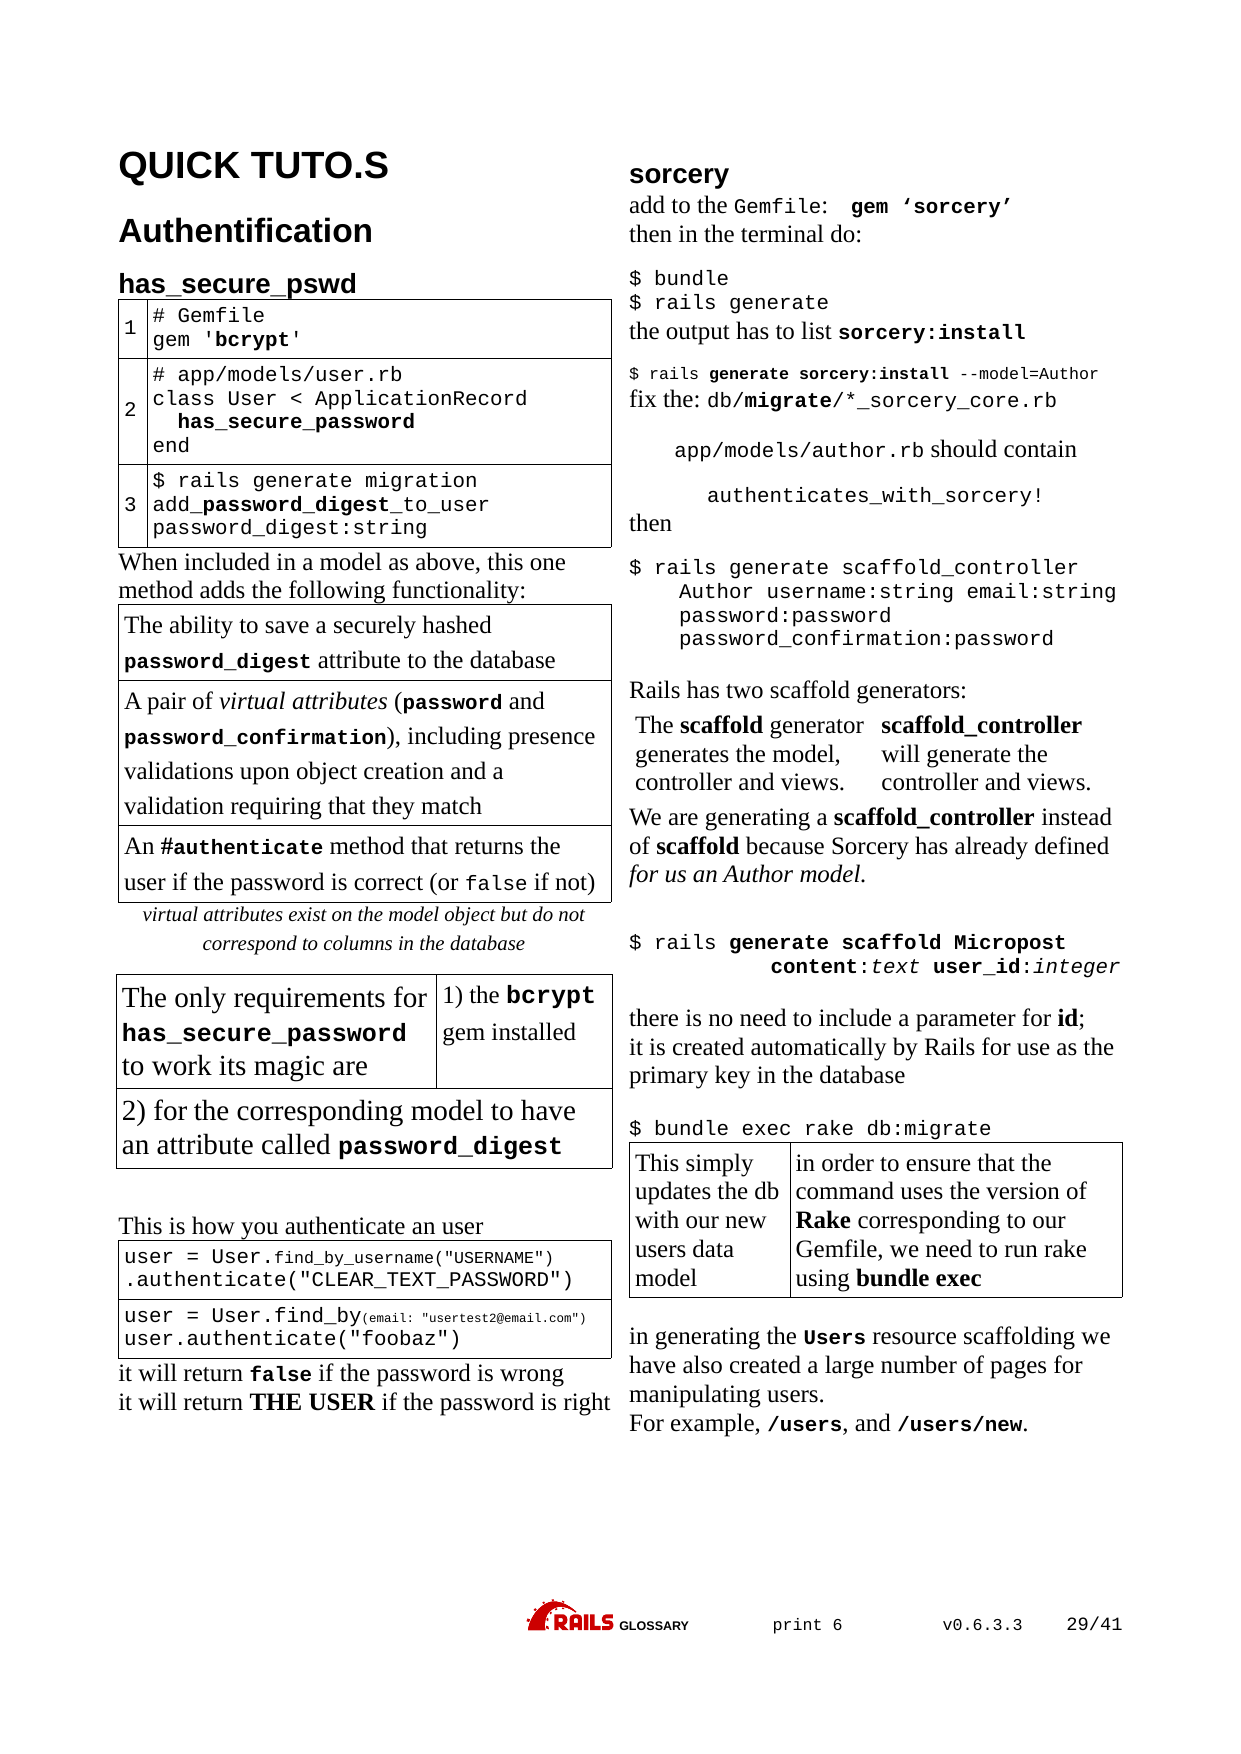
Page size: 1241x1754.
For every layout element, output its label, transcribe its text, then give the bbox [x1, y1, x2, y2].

text authenticates_with_sorcery! [629, 484, 1122, 508]
text content:text user_id:integer [629, 956, 1122, 979]
text add to the Gemfile: gem ‘sorcery’ [629, 190, 1122, 219]
text in generating the Users resource scaffolding we have also created a large number of pages for manipulating users. [629, 1321, 1122, 1408]
table_header 1) the bcrypt gem installed [437, 975, 612, 1088]
table_cell 2 [119, 359, 147, 464]
table_header # Gemfile gem 'bcrypt' [148, 300, 611, 358]
table_header This simply updates the db with our new users data model [630, 1143, 790, 1297]
table_header The scaffold generator generates the model, controller and views. [629, 704, 875, 802]
table_cell An #authenticate method that returns the user if the password is correct (or false if not) [119, 826, 611, 902]
table_header 1 [119, 300, 147, 358]
text This is how you authenticate an user [118, 1211, 611, 1240]
text When included in a model as above, this one method adds the following functionality: [118, 548, 611, 604]
text password_confirmation:password [629, 628, 1122, 652]
text $ bundle exec rake db:migrate [629, 1118, 1122, 1142]
text $ rails generate [629, 292, 1122, 316]
text it will return THE USER if the password is right [118, 1387, 611, 1416]
subtitle Authentification [118, 211, 611, 250]
subtitle sorcery [629, 158, 1122, 190]
table_cell # app/models/user.rb class User < ApplicationRecord has_secure_password end [148, 359, 611, 464]
table_header The ability to save a securely hashed password_digest attribute to the database [119, 605, 611, 680]
text $ bundle [629, 268, 1122, 292]
table_cell user = User.find_by(email: "usertest2@email.com") user.authenticate("foobaz") [119, 1300, 611, 1358]
text the output has to list sorcery:install [629, 316, 1122, 345]
table_header in order to ensure that the command uses the version of Rake corresponding to our Gemfile, we need to run rake using bundle exec [791, 1143, 1122, 1297]
text $ rails generate scaffold Micropost [629, 932, 1122, 956]
table_cell A pair of virtual attributes (password and password_confirmation), including presence validations upon object creation and a validation requiring that they match [119, 681, 611, 825]
text primary key in the database [629, 1061, 1122, 1089]
text it is created automatically by Rails for use as the [629, 1032, 1122, 1061]
table_header scaffold_controller will generate the controller and views. [875, 704, 1122, 802]
table_cell $ rails generate migration add_password_digest_to_user password_digest:string [148, 465, 611, 547]
table_cell 3 [119, 465, 147, 547]
table_cell 2) for the corresponding model to have an attribute called password_digest [117, 1089, 612, 1168]
table_header user = User.find_by_username("USERNAME") .authenticate("CLEAR_TEXT_PASSWORD") [119, 1241, 611, 1299]
text then [629, 508, 1122, 537]
text Author username:string email:string [629, 581, 1122, 604]
table_header The only requirements for has_secure_password to work its magic are [117, 975, 436, 1088]
text $ rails generate sorcery:install --model=Author [629, 366, 1122, 384]
text Rails has two scaffold generators: [629, 676, 1122, 704]
subtitle QUICK TUTO.S [118, 143, 611, 187]
text then in the terminal do: [629, 219, 1122, 248]
text app/models/author.rb should contain [629, 434, 1122, 464]
text it will return false if the password is wrong [118, 1359, 611, 1387]
text For example, /users, and /users/new. [629, 1408, 1122, 1437]
subtitle has_secure_pswd [118, 267, 611, 299]
text for us an Author model. [629, 859, 1122, 888]
text password:password [629, 604, 1122, 628]
text $ rails generate scaffold_controller [629, 557, 1122, 581]
text there is no need to include a parameter for id; [629, 1003, 1122, 1032]
text fix the: db/migrate/*_sorcery_core.rb [629, 384, 1122, 414]
text We are generating a scaffold_controller instead of scaffold because Sorcery has already defined [629, 802, 1122, 859]
text virtual attributes exist on the model object but do not correspond to columns in the database [118, 903, 611, 955]
